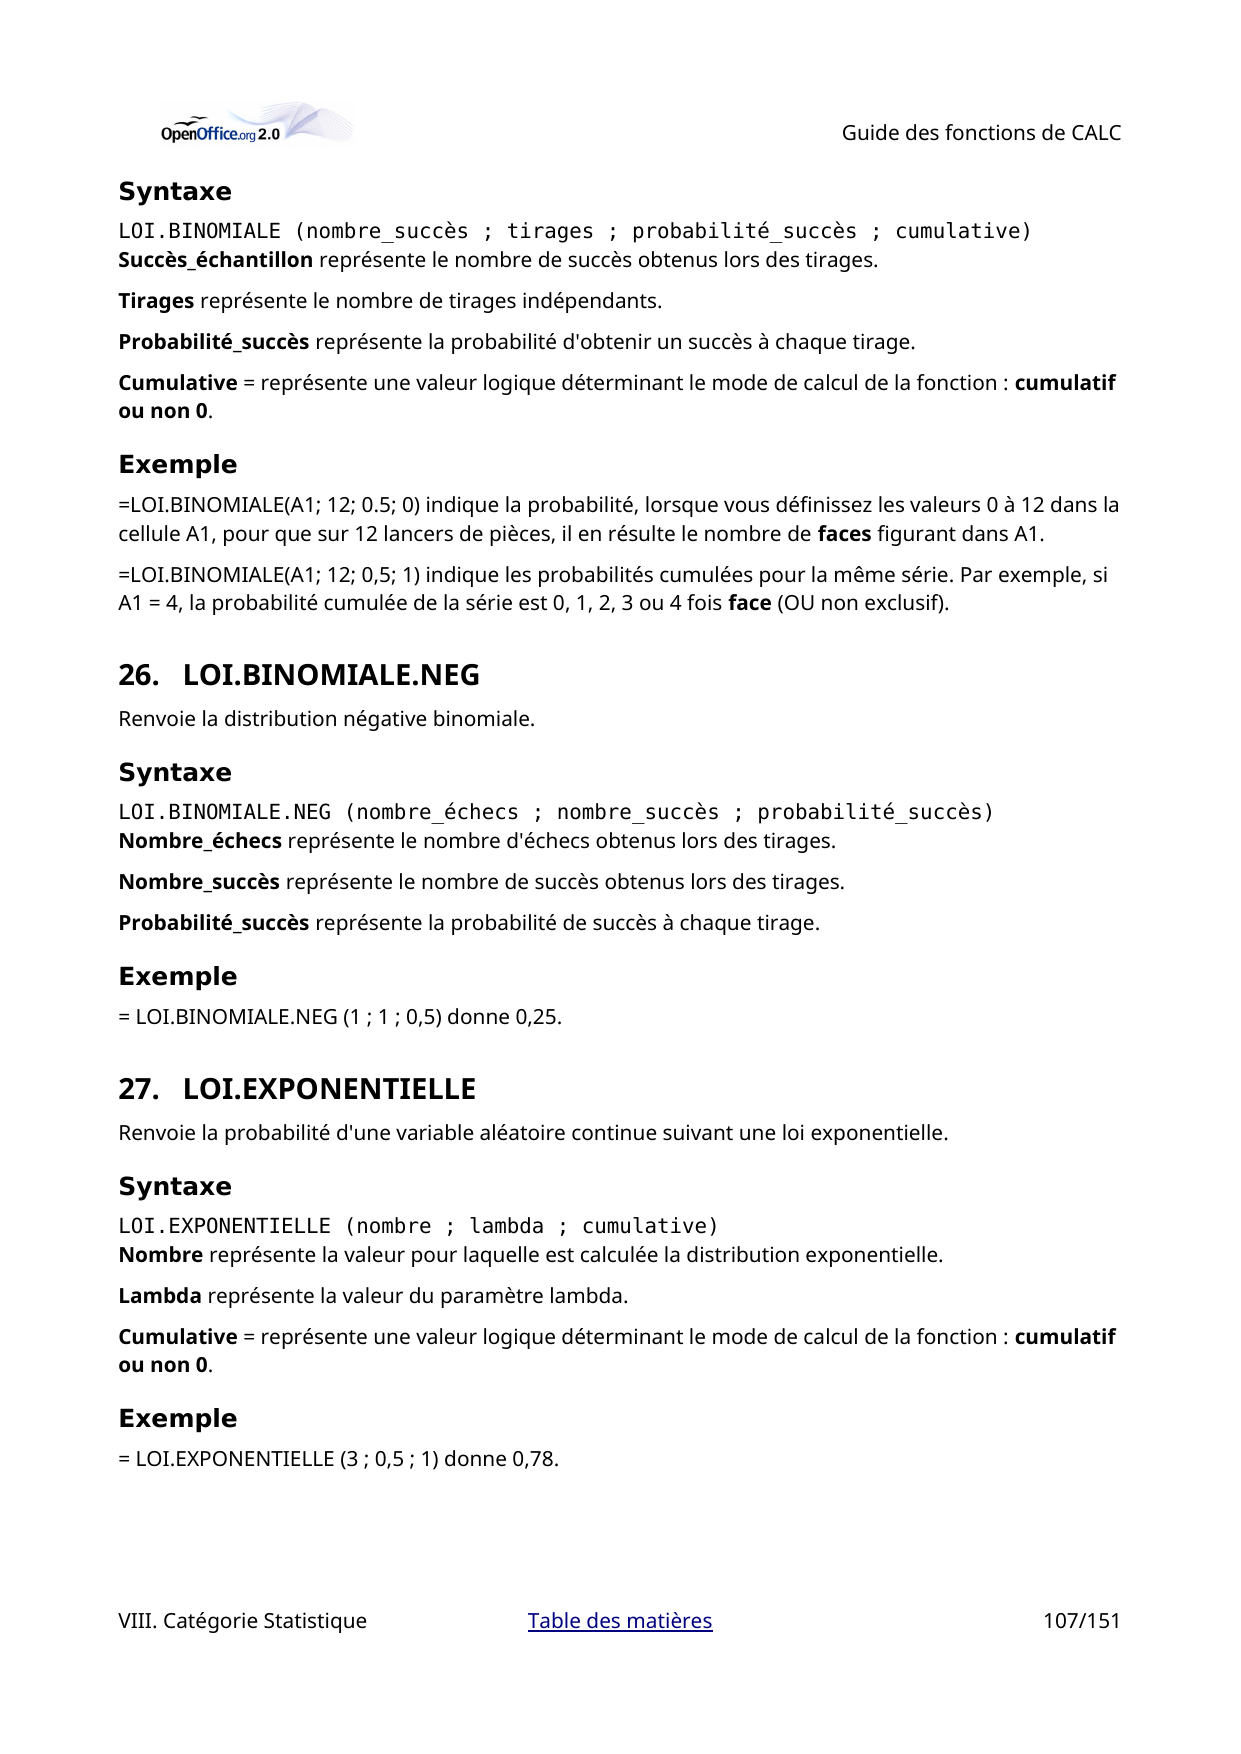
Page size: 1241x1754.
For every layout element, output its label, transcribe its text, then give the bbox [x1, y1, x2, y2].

text =LOI.BINOMIALE(A1; 12; 0,5; 1) indique les probabilités cumulées pour la même série. Par exemple, si A1 = 4, la probabilité cumulée de la série est 0, 1, 2, 3 ou 4 fois face (OU non exclusif). [118, 560, 1122, 617]
text = LOI.BINOMIALE.NEG (1 ; 1 ; 0,5) donne 0,25. [118, 1002, 1122, 1030]
text Renvoie la distribution négative binomiale. [118, 704, 1122, 733]
subtitle LOI.BINOMIALE.NEG [118, 654, 1122, 694]
text Probabilité_succès représente la probabilité de succès à chaque tirage. [118, 908, 1122, 937]
text Nombre représente la valeur pour laquelle est calculée la distribution exponentielle. [118, 1240, 1122, 1269]
subtitle Exemple [118, 1404, 1122, 1434]
text Tirages représente le nombre de tirages indépendants. [118, 286, 1122, 315]
text Lambda représente la valeur du paramètre lambda. [118, 1281, 1122, 1309]
subtitle Syntaxe [118, 1172, 1122, 1201]
text Renvoie la probabilité d'une variable aléatoire continue suivant une loi exponentielle. [118, 1118, 1122, 1146]
text Cumulative = représente une valeur logique déterminant le mode de calcul de la fonction : cumulatif ou non 0. [118, 1322, 1122, 1379]
text LOI.EXPONENTIELLE (nombre ; lambda ; cumulative) [118, 1214, 1122, 1238]
text Probabilité_succès représente la probabilité d'obtenir un succès à chaque tirage. [118, 327, 1122, 356]
text Succès_échantillon représente le nombre de succès obtenus lors des tirages. [118, 245, 1122, 274]
subtitle Exemple [118, 451, 1122, 480]
text Cumulative = représente une valeur logique déterminant le mode de calcul de la fonction : cumulatif ou non 0. [118, 368, 1122, 425]
text Nombre_succès représente le nombre de succès obtenus lors des tirages. [118, 867, 1122, 896]
subtitle Syntaxe [118, 758, 1122, 787]
text LOI.BINOMIALE.NEG (nombre_échecs ; nombre_succès ; probabilité_succès) [118, 800, 1122, 824]
subtitle LOI.EXPONENTIELLE [118, 1068, 1122, 1108]
subtitle Exemple [118, 962, 1122, 991]
subtitle Syntaxe [118, 177, 1122, 206]
text =LOI.BINOMIALE(A1; 12; 0.5; 0) indique la probabilité, lorsque vous définissez les valeurs 0 à 12 dans la cellule A1, pour que sur 12 lancers de pièces, il en résulte le nombre de faces figurant dans A1. [118, 490, 1122, 547]
text = LOI.EXPONENTIELLE (3 ; 0,5 ; 1) donne 0,78. [118, 1444, 1122, 1473]
text LOI.BINOMIALE (nombre_succès ; tirages ; probabilité_succès ; cumulative) [118, 219, 1122, 243]
text Nombre_échecs représente le nombre d'échecs obtenus lors des tirages. [118, 826, 1122, 855]
